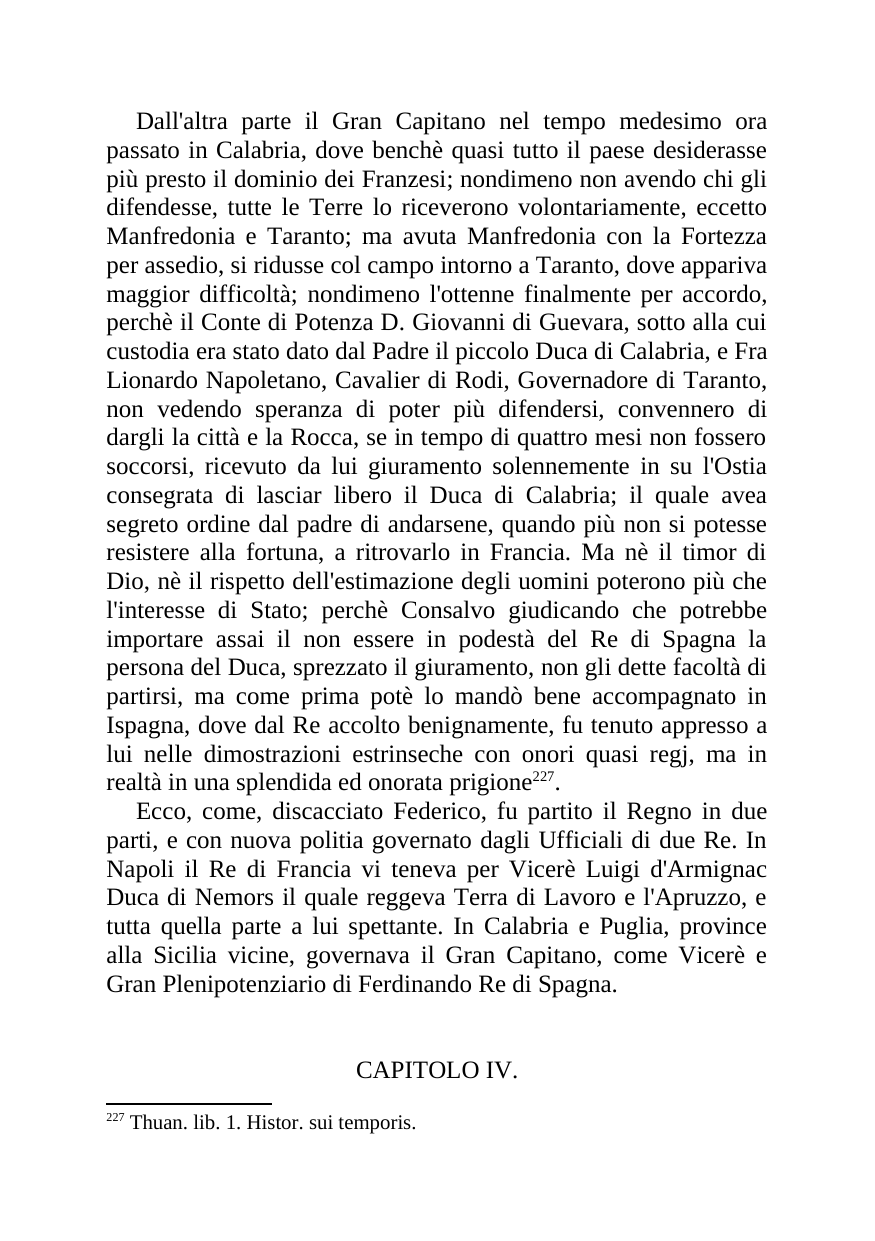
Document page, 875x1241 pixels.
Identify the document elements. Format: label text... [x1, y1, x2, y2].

text Ecco, come, discacciato Federico, fu partito il Regno in due parti, e con nuova politia governato dagli Ufficiali di due Re. In Napoli il Re di Francia vi teneva per Vicerè Luigi d'Armignac Duca di Nemors il quale reggeva Terra di Lavoro e l'Apruzzo, e tutta quella parte a lui spettante. In Calabria e Puglia, province alla Sicilia vicine, governava il Gran Capitano, come Vicerè e Gran Plenipotenziario di Ferdinando Re di Spagna. [106, 796, 768, 997]
text Dall'altra parte il Gran Capitano nel tempo medesimo ora passato in Calabria, dove benchè quasi tutto il paese desiderasse più presto il dominio dei Franzesi; nondimeno non avendo chi gli difendesse, tutte le Terre lo riceverono volontariamente, eccetto Manfredonia e Taranto; ma avuta Manfredonia con la Fortezza per assedio, si ridusse col campo intorno a Taranto, dove appariva maggior difficoltà; nondimeno l'ottenne finalmente per accordo, perchè il Conte di Potenza D. Giovanni di Guevara, sotto alla cui custodia era stato dato dal Padre il piccolo Duca di Calabria, e Fra Lionardo Napoletano, Cavalier di Rodi, Governadore di Taranto, non vedendo speranza di poter più difendersi, convennero di dargli la città e la Rocca, se in tempo di quattro mesi non fossero soccorsi, ricevuto da lui giuramento solennemente in su l'Ostia consegrata di lasciar libero il Duca di Calabria; il quale avea segreto ordine dal padre di andarsene, quando più non si potesse resistere alla fortuna, a ritrovarlo in Francia. Ma nè il timor di Dio, nè il rispetto dell'estimazione degli uomini poterono più che l'interesse di Stato; perchè Consalvo giudicando che potrebbe importare assai il non essere in podestà del Re di Spagna la persona del Duca, sprezzato il giuramento, non gli dette facoltà di partirsi, ma come prima potè lo mandò bene accompagnato in Ispagna, dove dal Re accolto benignamente, fu tenuto appresso a lui nelle dimostrazioni estrinseche con onori quasi regj, ma in realtà in una splendida ed onorata prigione. [106, 106, 768, 796]
text Thuan. lib. 1. Histor. sui temporis. [106, 1110, 768, 1134]
text CAPITOLO IV. [106, 1055, 768, 1084]
